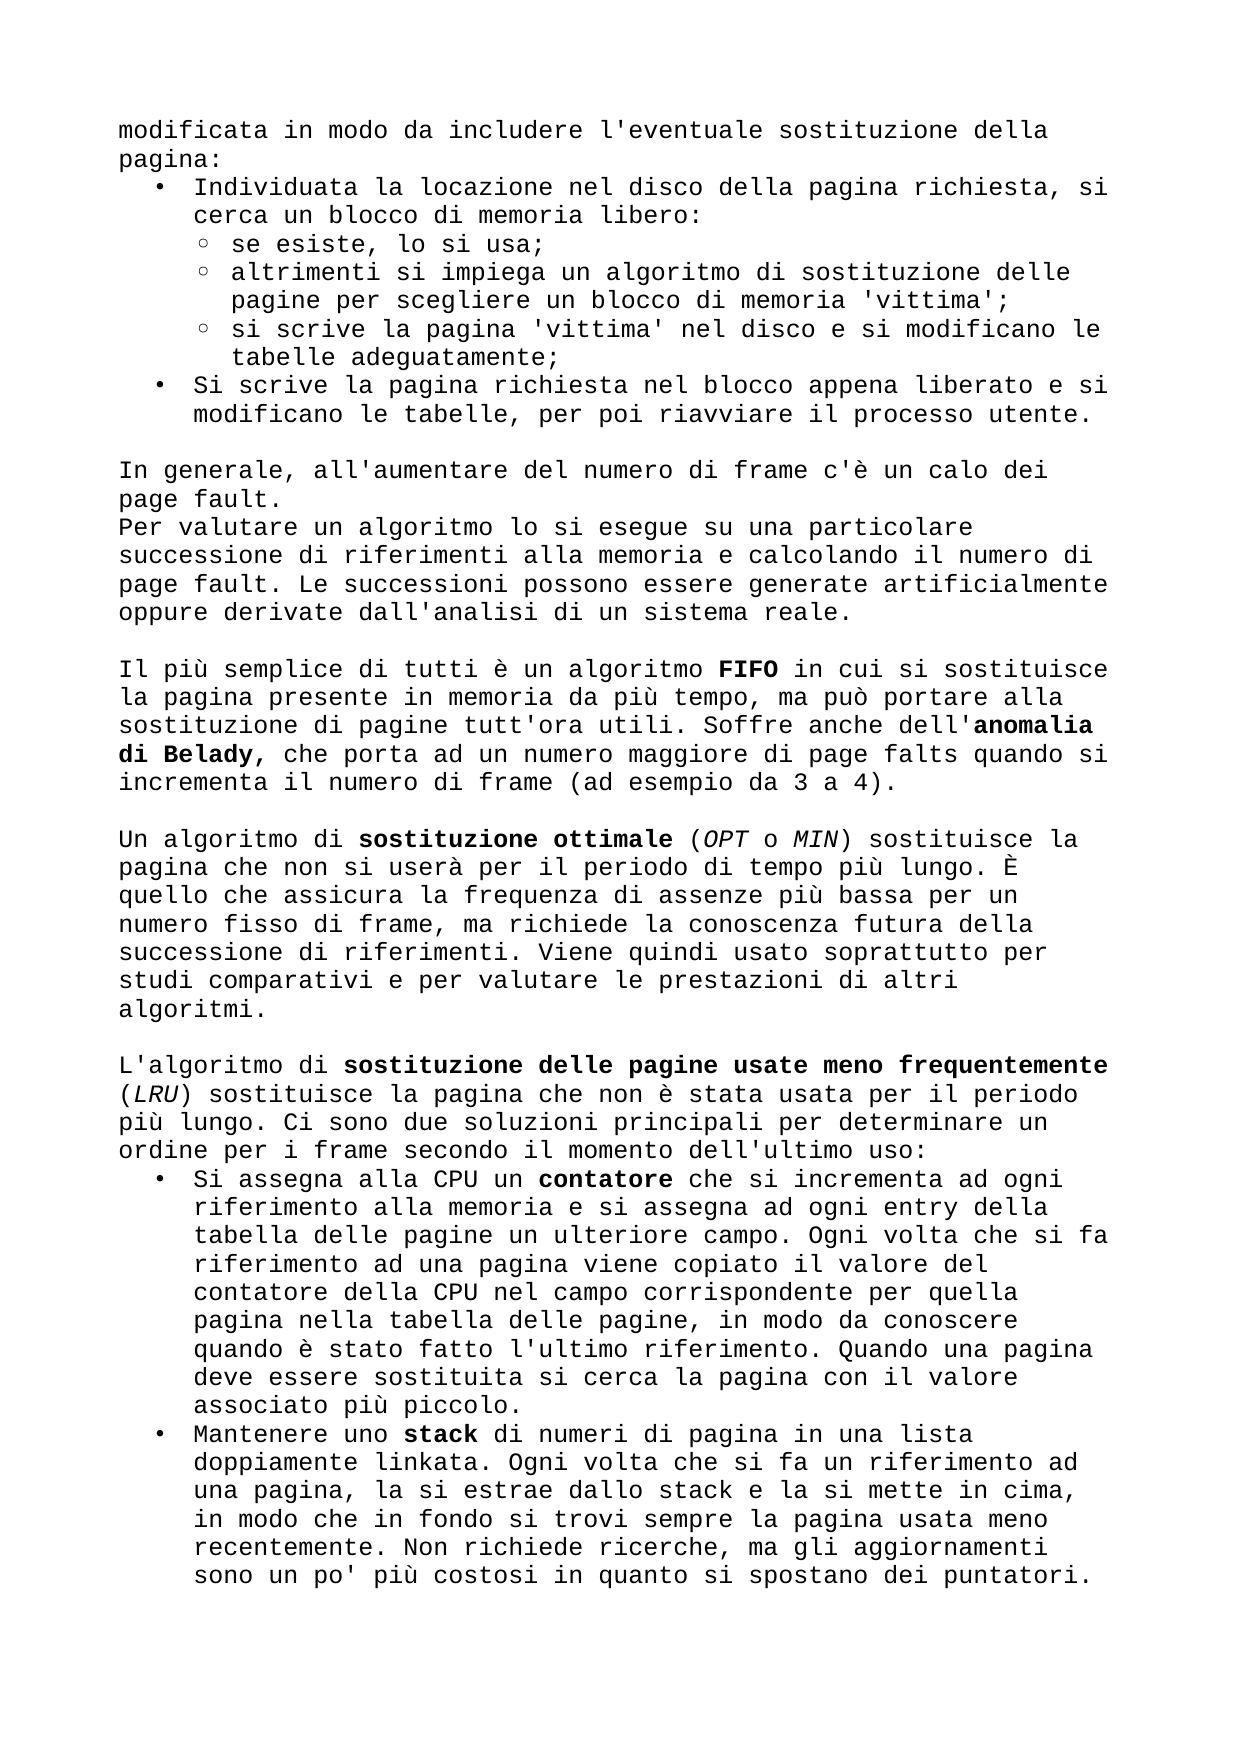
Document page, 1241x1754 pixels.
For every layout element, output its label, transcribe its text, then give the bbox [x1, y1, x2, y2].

text Il più semplice di tutti è un algoritmo FIFO in cui si sostituisce la pagina presente in memoria da più tempo, ma può portare alla sostituzione di pagine tutt'ora utili. Soffre anche dell'anomalia di Belady, che porta ad un numero maggiore di page falts quando si incrementa il numero di frame (ad esempio da 3 a 4). [118, 656, 1122, 798]
list Si assegna alla CPU un contatore che si incrementa ad ogni riferimento alla memoria e si assegna ad ogni entry della tabella delle pagine un ulteriore campo. Ogni volta che si fa riferimento ad una pagina viene copiato il valore del contatore della CPU nel campo corrispondente per quella pagina nella tabella delle pagine, in modo da conoscere quando è stato fatto l'ultimo riferimento. Quando una pagina deve essere sostituita si cerca la pagina con il valore associato più piccolo. [156, 1166, 1122, 1421]
text L'algoritmo di sostituzione delle pagine usate meno frequentemente (LRU) sostituisce la pagina che non è stata usata per il periodo più lungo. Ci sono due soluzioni principali per determinare un ordine per i frame secondo il momento dell'ultimo uso: [118, 1053, 1122, 1166]
list altrimenti si impiega un algoritmo di sostituzione delle pagine per scegliere un blocco di memoria 'vittima'; [193, 260, 1122, 316]
list Si scrive la pagina richiesta nel blocco appena liberato e si modificano le tabelle, per poi riavviare il processo utente. [156, 373, 1122, 430]
text In generale, all'aumentare del numero di frame c'è un calo dei page fault. [118, 458, 1122, 515]
list si scrive la pagina 'vittima' nel disco e si modificano le tabelle adeguatamente; [193, 316, 1122, 373]
list se esiste, lo si usa; [193, 231, 1122, 260]
text Un algoritmo di sostituzione ottimale (OPT o MIN) sostituisce la pagina che non si userà per il periodo di tempo più lungo. È quello che assicura la frequenza di assenze più bassa per un numero fisso di frame, ma richiede la conoscenza futura della successione di riferimenti. Viene quindi usato soprattutto per studi comparativi e per valutare le prestazioni di altri algoritmi. [118, 826, 1122, 1025]
list Mantenere uno stack di numeri di pagina in una lista doppiamente linkata. Ogni volta che si fa un riferimento ad una pagina, la si estrae dallo stack e la si mette in cima, in modo che in fondo si trovi sempre la pagina usata meno recentemente. Non richiede ricerche, ma gli aggiornamenti sono un po' più costosi in quanto si spostano dei puntatori. [156, 1421, 1122, 1591]
text Per valutare un algoritmo lo si esegue su una particolare successione di riferimenti alla memoria e calcolando il numero di page fault. Le successioni possono essere generate artificialmente oppure derivate dall'analisi di un sistema reale. [118, 515, 1122, 628]
text modificata in modo da includere l'eventuale sostituzione della pagina: [118, 118, 1122, 175]
list Individuata la locazione nel disco della pagina richiesta, si cerca un blocco di memoria libero: [156, 175, 1122, 231]
